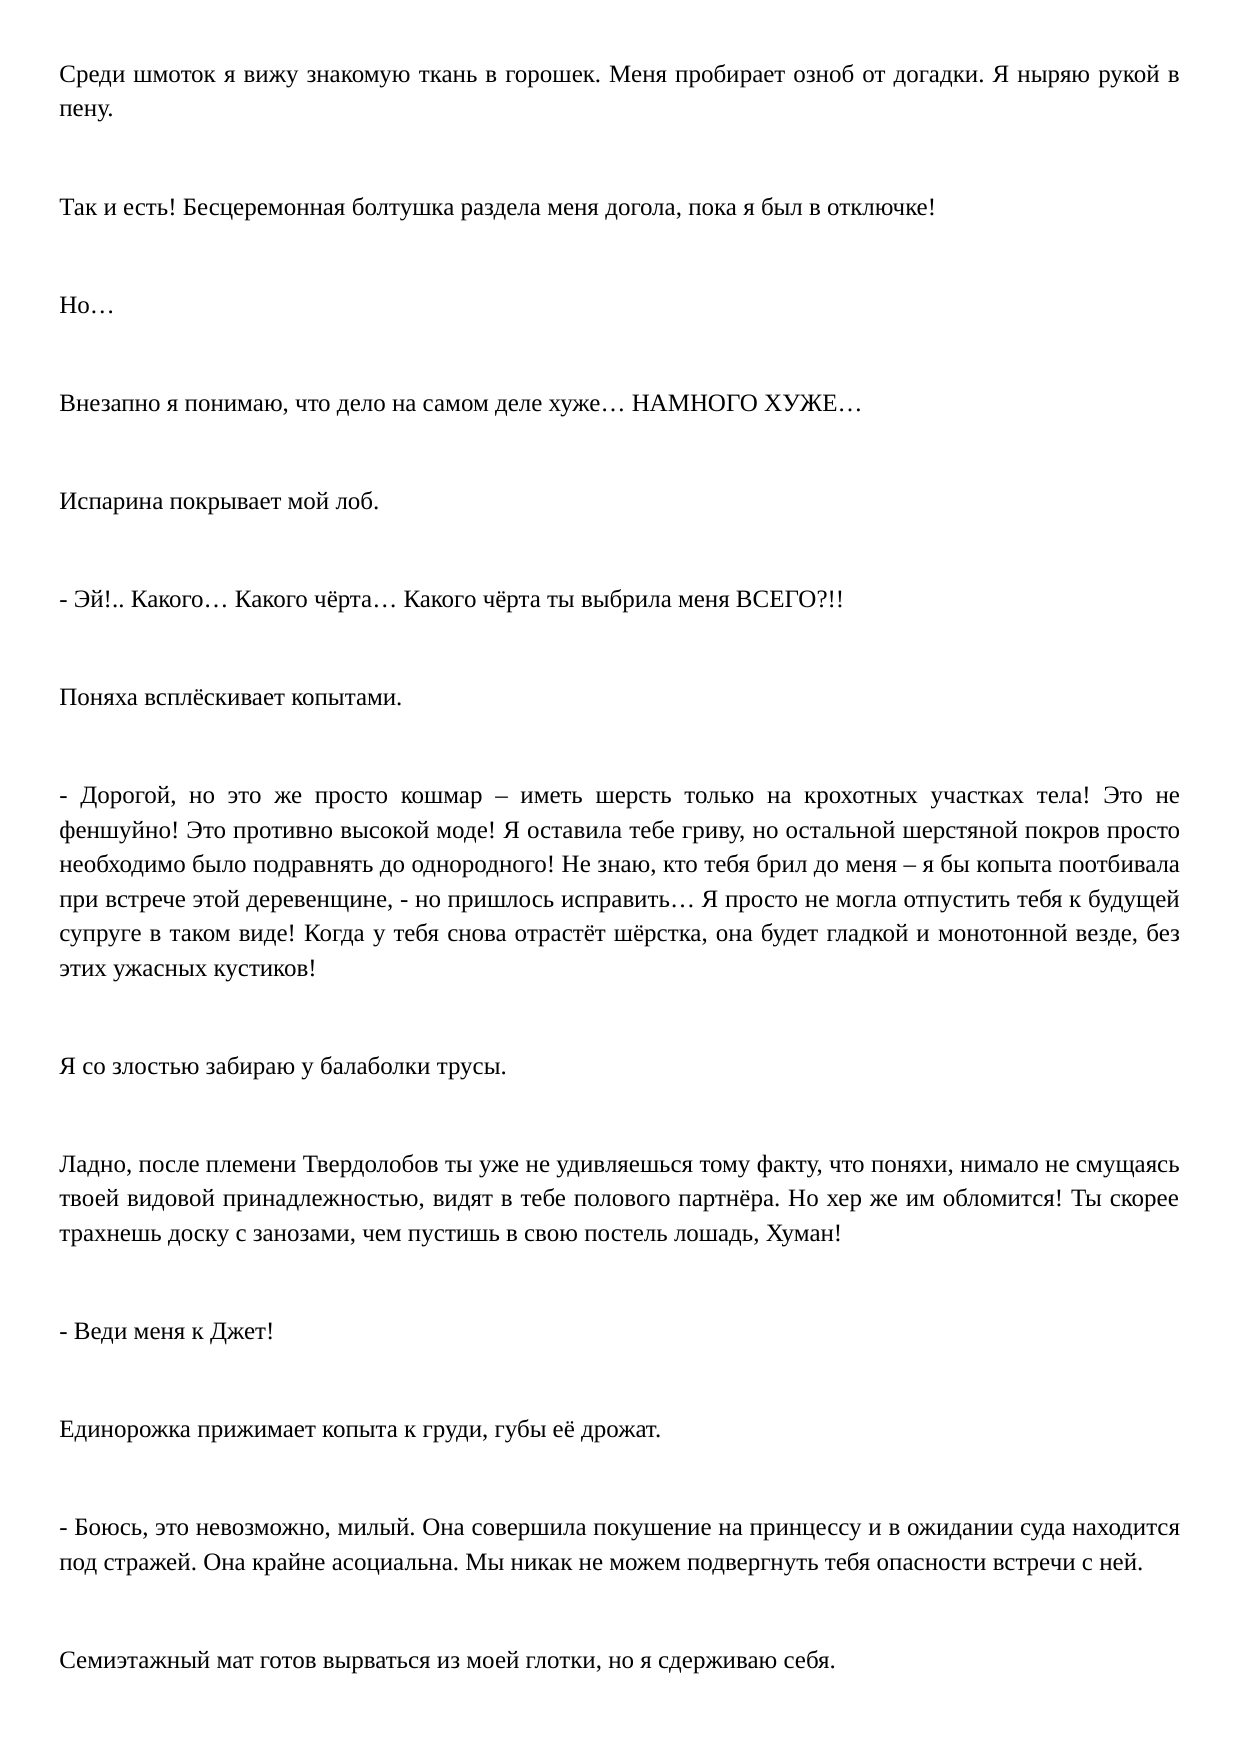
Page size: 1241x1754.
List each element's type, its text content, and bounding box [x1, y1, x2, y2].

text Испарина покрывает мой лоб. [59, 486, 1181, 515]
text Внезапно я понимаю, что дело на самом деле хуже… НАМНОГО ХУЖЕ… [59, 388, 1181, 417]
text Но… [59, 290, 1181, 318]
text Ладно, после племени Твердолобов ты уже не удивляешься тому факту, что поняхи, нимало не смущаясь твоей видовой принадлежностью, видят в тебе полового партнёра. Но хер же им обломится! Ты скорее трахнешь доску с занозами, чем пустишь в свою постель лошадь, Хуман! [59, 1149, 1181, 1247]
text Поняха всплёскивает копытами. [59, 682, 1181, 711]
text Я со злостью забираю у балаболки трусы. [59, 1051, 1181, 1080]
text Так и есть! Бесцеремонная болтушка раздела меня догола, пока я был в отключке! [59, 192, 1181, 220]
text Среди шмоток я вижу знакомую ткань в горошек. Меня пробирает озноб от догадки. Я ныряю рукой в пену. [59, 59, 1181, 122]
text Единорожка прижимает копыта к груди, губы её дрожат. [59, 1414, 1181, 1443]
text - Боюсь, это невозможно, милый. Она совершила покушение на принцессу и в ожидании суда находится под стражей. Она крайне асоциальна. Мы никак не можем подвергнуть тебя опасности встречи с ней. [59, 1512, 1181, 1576]
text - Дорогой, но это же просто кошмар – иметь шерсть только на крохотных участках тела! Это не феншуйно! Это противно высокой моде! Я оставила тебе гриву, но остальной шерстяной покров просто необходимо было подравнять до однородного! Не знаю, кто тебя брил до меня – я бы копыта поотбивала при встрече этой деревенщине, - но пришлось исправить… Я просто не могла отпустить тебя к будущей супруге в таком виде! Когда у тебя снова отрастёт шёрстка, она будет гладкой и монотонной везде, без этих ужасных кустиков! [59, 780, 1181, 982]
text - Веди меня к Джет! [59, 1316, 1181, 1345]
text Семиэтажный мат готов вырваться из моей глотки, но я сдерживаю себя. [59, 1645, 1181, 1674]
text - Эй!.. Какого… Какого чёрта… Какого чёрта ты выбрила меня ВСЕГО?!! [59, 584, 1181, 613]
